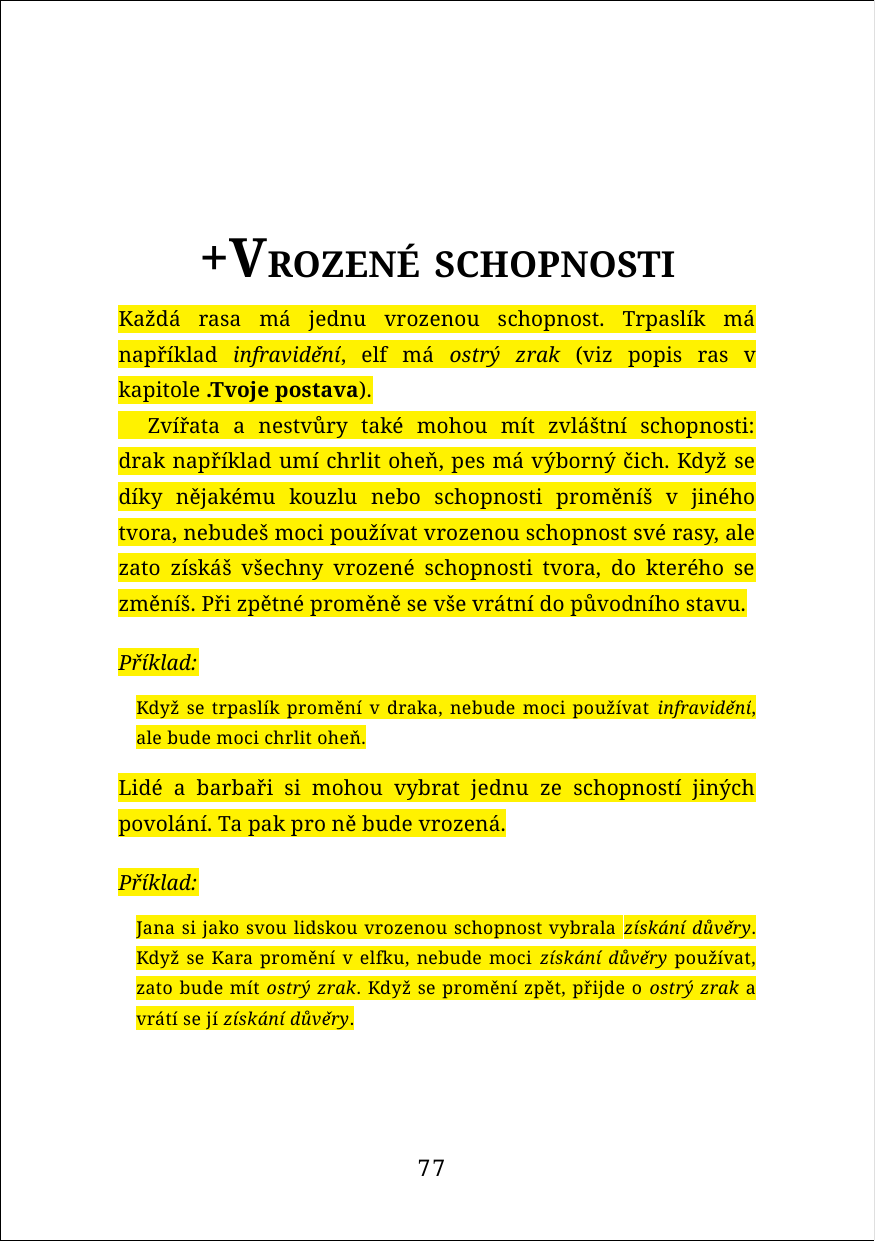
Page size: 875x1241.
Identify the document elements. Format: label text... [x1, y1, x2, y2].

text Každá rasa má jednu vrozenou schopnost. Trpaslík má například infravidění, elf má ostrý zrak (viz popis ras v kapitole .Tvoje postava). Zvířata a nestvůry také mohou mít zvláštní schopnosti: drak například umí chrlit oheň, pes má výborný čich. Když se díky nějakému kouzlu nebo schopnosti proměníš v jiného tvora, nebudeš moci používat vrozenou schopnost své rasy, ale zato získáš všechny vrozené schopnosti tvora, do kterého se změníš. Při zpětné proměně se vše vrátní do původního stavu. [118, 304, 756, 617]
text Lidé a barbaři si mohou vybrat jednu ze schopností jiných povolání. Ta pak pro ně bude vrozená. [118, 773, 756, 837]
text Když se trpaslík promění v draka, nebude moci používat infravidění, ale bude moci chrlit oheň. [136, 695, 756, 749]
text Příklad: [118, 868, 756, 896]
text Příklad: [118, 648, 756, 676]
text Jana si jako svou lidskou vrozenou schopnost vybrala získání důvěry. Když se Kara promění v elfku, nebude moci získání důvěry používat, zato bude mít ostrý zrak. Když se promění zpět, přijde o ostrý zrak a vrátí se jí získání důvěry. [136, 915, 756, 1030]
subtitle +Vrozené schopnosti [118, 219, 756, 293]
